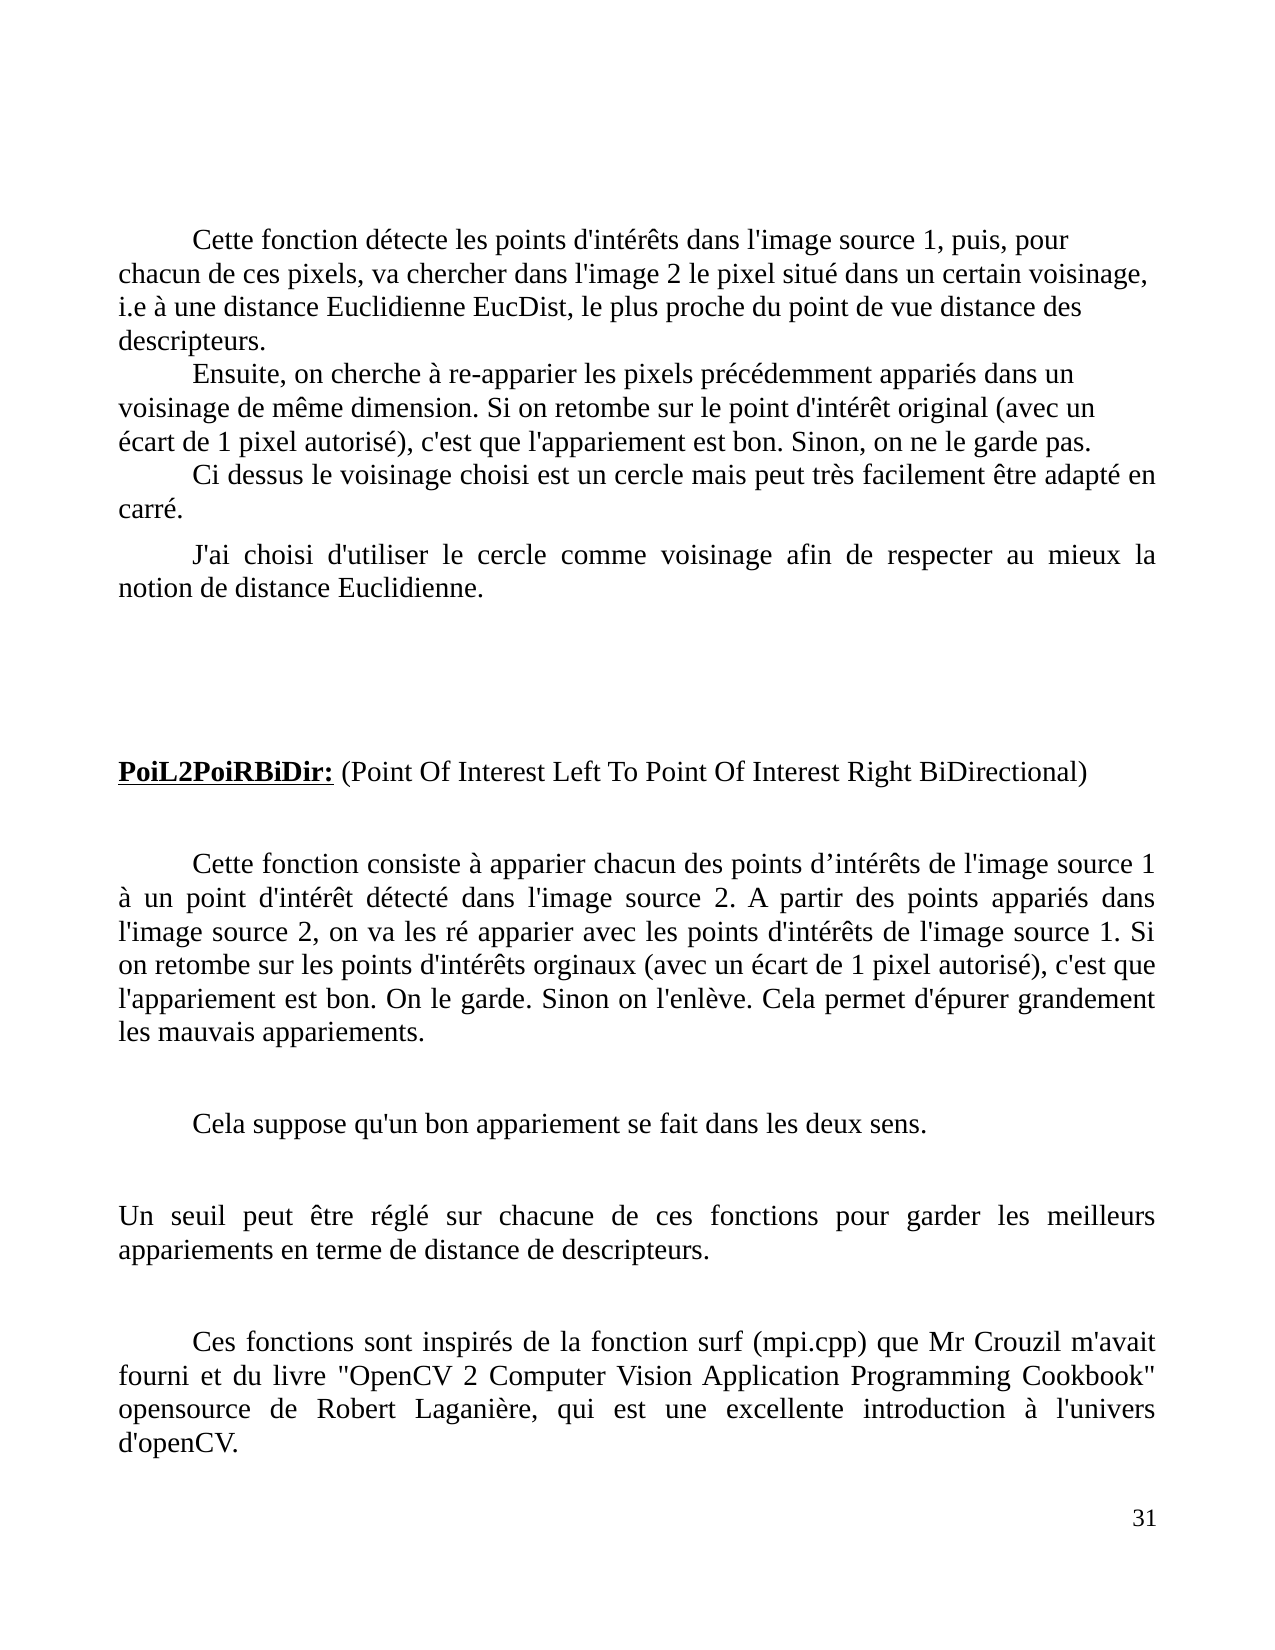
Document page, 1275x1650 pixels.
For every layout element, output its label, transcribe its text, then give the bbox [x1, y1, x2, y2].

text Cette fonction consiste à apparier chacun des points d’intérêts de l'image source 1 à un point d'intérêt détecté dans l'image source 2. A partir des points appariés dans l'image source 2, on va les ré apparier avec les points d'intérêts de l'image source 1. Si on retombe sur les points d'intérêts orginaux (avec un écart de 1 pixel autorisé), c'est que l'appariement est bon. On le garde. Sinon on l'enlève. Cela permet d'épurer grandement les mauvais appariements. [118, 847, 1157, 1048]
text Ensuite, on cherche à re-apparier les pixels précédemment appariés dans un voisinage de même dimension. Si on retombe sur le point d'intérêt original (avec un écart de 1 pixel autorisé), c'est que l'appariement est bon. Sinon, on ne le garde pas. [118, 357, 1157, 457]
text PoiL2PoiRBiDir: (Point Of Interest Left To Point Of Interest Right BiDirectional) [118, 754, 1157, 788]
text Ci dessus le voisinage choisi est un cercle mais peut très facilement être adapté en carré. [118, 457, 1157, 524]
text Cela suppose qu'un bon appariement se fait dans les deux sens. [118, 1106, 1157, 1140]
text Cette fonction détecte les points d'intérêts dans l'image source 1, puis, pour chacun de ces pixels, va chercher dans l'image 2 le pixel situé dans un certain voisinage, i.e à une distance Euclidienne EucDist, le plus proche du point de vue distance des descripteurs. [118, 222, 1157, 357]
text Ces fonctions sont inspirés de la fonction surf (mpi.cpp) que Mr Crouzil m'avait fourni et du livre "OpenCV 2 Computer Vision Application Programming Cookbook" opensource de Robert Laganière, qui est une excellente introduction à l'univers d'openCV. [118, 1324, 1157, 1458]
text J'ai choisi d'utiliser le cercle comme voisinage afin de respecter au mieux la notion de distance Euclidienne. [118, 537, 1157, 604]
text Un seuil peut être réglé sur chacune de ces fonctions pour garder les meilleurs appariements en terme de distance de descripteurs. [118, 1198, 1157, 1266]
